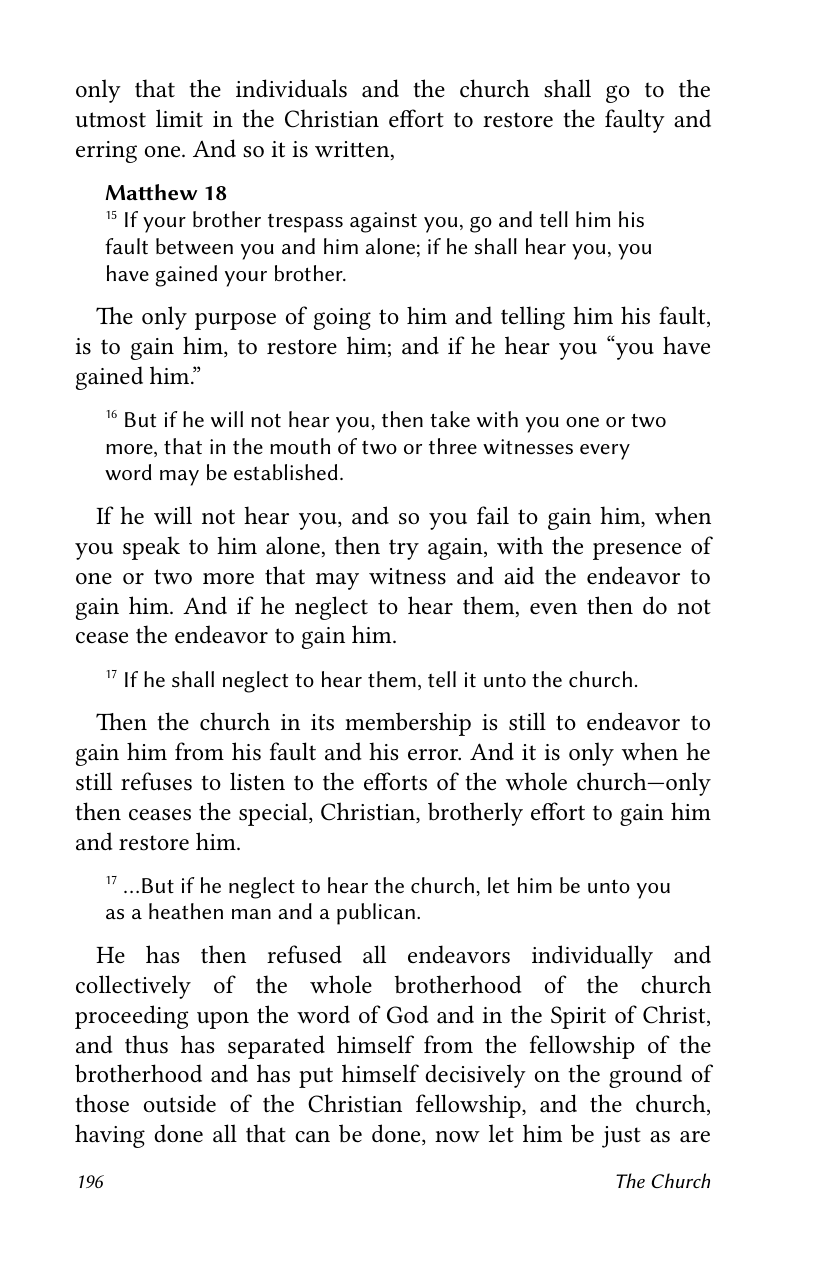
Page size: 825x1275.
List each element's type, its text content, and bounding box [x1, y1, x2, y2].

text 15 If your brother trespass against you, go and tell him his fault between you and him alone; if he shall hear you, you have gained your brother. [105, 207, 682, 287]
text Matthew 18 [105, 180, 712, 206]
text 16 But if he will not hear you, then take with you one or two more, that in the mouth of two or three witnesses every word may be established. [105, 407, 682, 486]
text 17 ...But if he neglect to hear the church, let him be unto you as a heathen man and a publican. [105, 873, 682, 925]
text Then the church in its membership is still to endeavor to gain him from his fault and his error. And it is only when he still refuses to listen to the efforts of the whole church—only then ceases the special, Christian, brotherly effort to gain him and restore him. [75, 708, 712, 856]
text The only purpose of going to him and telling him his fault, is to gain him, to restore him; and if he hear you “you have gained him.” [75, 302, 712, 391]
text If he will not hear you, and so you fail to gain him, when you speak to him alone, then try again, with the presence of one or two more that may witness and aid the endeavor to gain him. And if he neglect to hear them, even then do not cease the endeavor to gain him. [75, 502, 712, 650]
text 17 If he shall neglect to hear them, tell it unto the church. [105, 666, 682, 693]
text He has then refused all endeavors individually and collectively of the whole brotherhood of the church proceeding upon the word of God and in the Spirit of Christ, and thus has separated himself from the fellowship of the brotherhood and has put himself decisively on the ground of those outside of the Christian fellowship, and the church, having done all that can be done, now let him be just as are [75, 941, 712, 1149]
text only that the individuals and the church shall go to the utmost limit in the Christian effort to restore the faulty and erring one. And so it is written, [75, 75, 712, 163]
